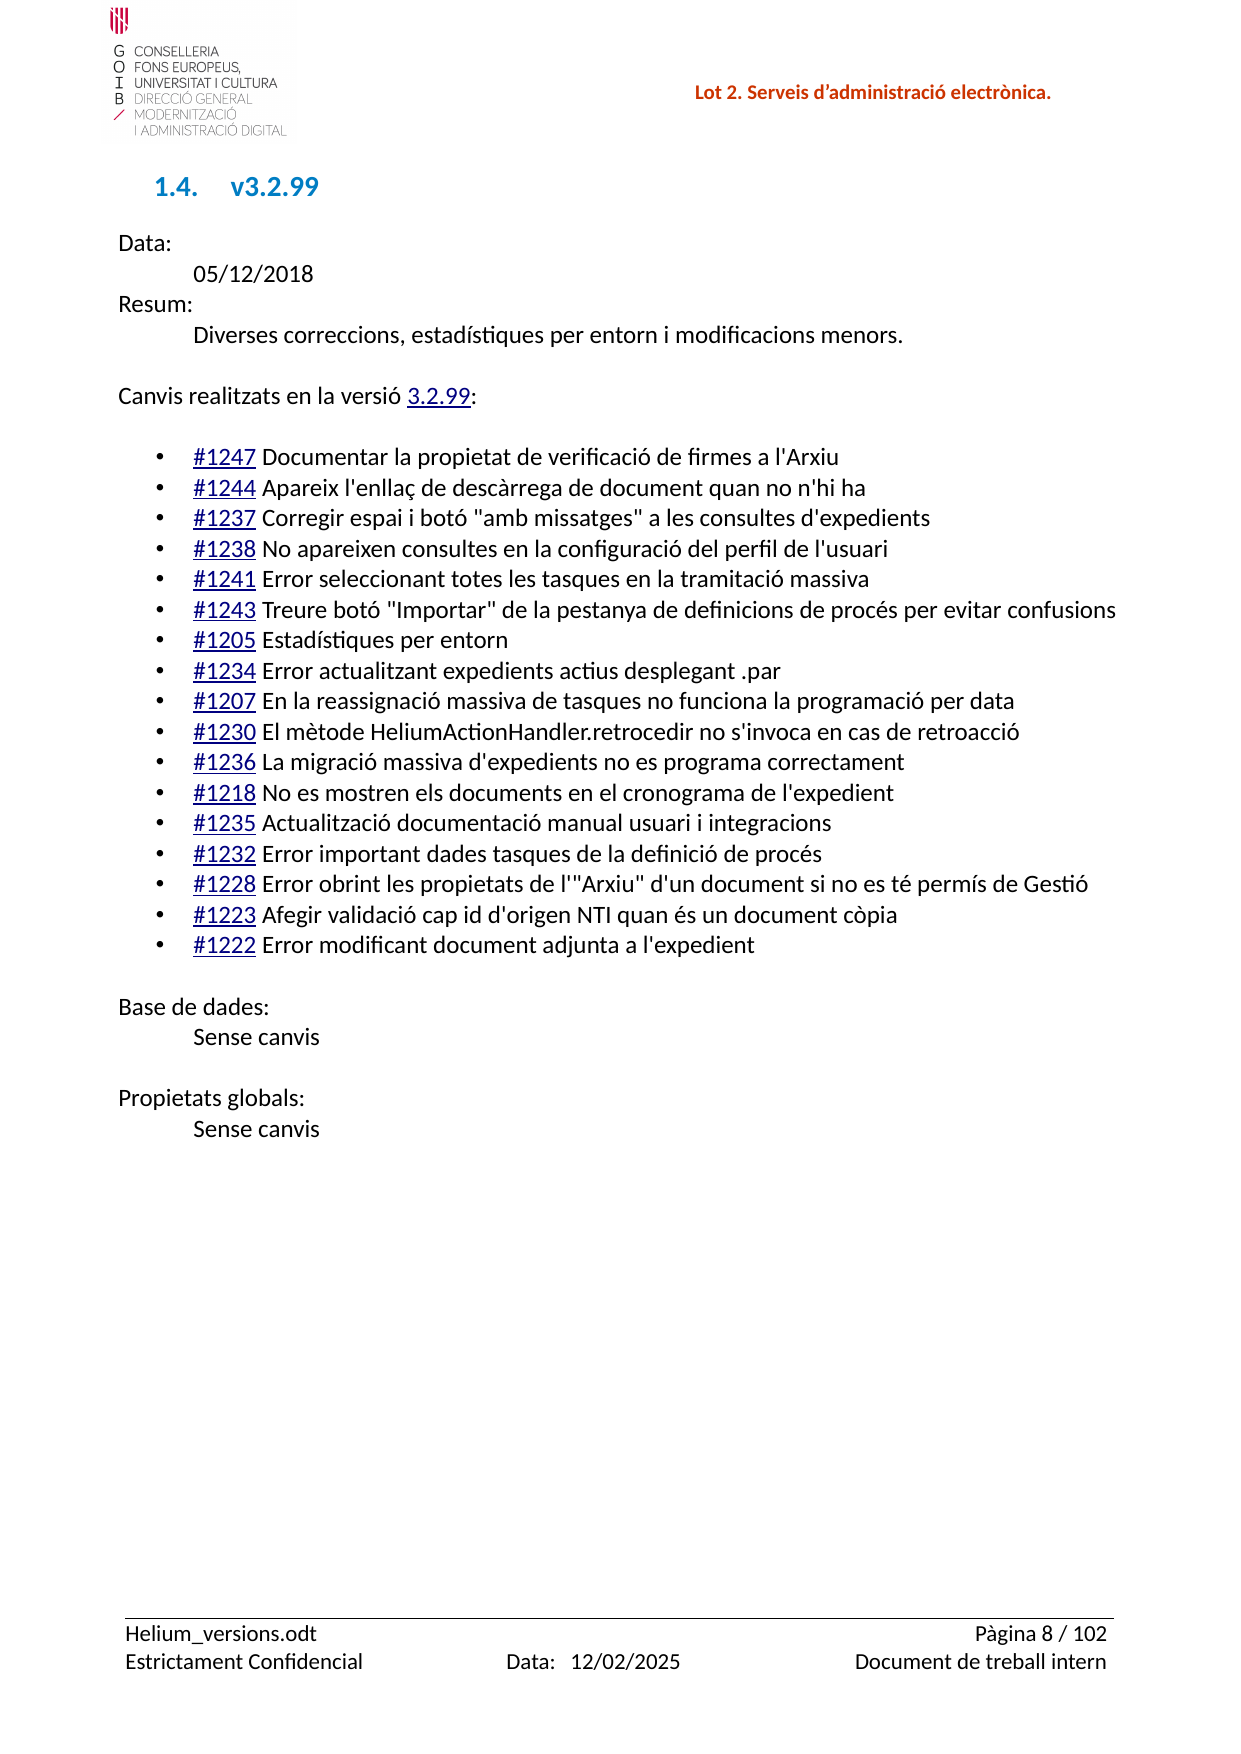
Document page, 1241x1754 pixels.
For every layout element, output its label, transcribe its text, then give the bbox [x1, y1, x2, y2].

text Diverses correccions, estadístiques per entorn i modificacions menors. [118, 319, 1122, 350]
list #1243 Treure botó "Importar" de la pestanya de definicions de procés per evitar confusions [156, 594, 1122, 624]
list #1218 No es mostren els documents en el cronograma de l'expedient [156, 777, 1122, 807]
list #1232 Error important dades tasques de la definició de procés [156, 838, 1122, 868]
text Sense canvis [118, 1021, 1122, 1052]
text Propietats globals: [118, 1082, 1122, 1113]
list #1237 Corregir espai i botó "amb missatges" a les consultes d'expedients [156, 502, 1122, 533]
picture [100, 0, 297, 144]
list #1244 Apareix l'enllaç de descàrrega de document quan no n'hi ha [156, 472, 1122, 502]
text Base de dades: [118, 991, 1122, 1021]
text Canvis realitzats en la versió 3.2.99: [118, 380, 1122, 411]
list #1236 La migració massiva d'expedients no es programa correctament [156, 746, 1122, 777]
list #1207 En la reassignació massiva de tasques no funciona la programació per data [156, 685, 1122, 716]
list #1247 Documentar la propietat de verificació de firmes a l'Arxiu [156, 441, 1122, 472]
text Sense canvis [118, 1113, 1122, 1143]
list #1238 No apareixen consultes en la configuració del perfil de l'usuari [156, 533, 1122, 563]
list #1234 Error actualitzant expedients actius desplegant .par [156, 655, 1122, 685]
subtitle v3.2.99 [153, 168, 1122, 204]
list #1230 El mètode HeliumActionHandler.retrocedir no s'invoca en cas de retroacció [156, 716, 1122, 746]
list #1228 Error obrint les propietats de l'"Arxiu" d'un document si no es té permís de Gestió [156, 868, 1122, 899]
list #1222 Error modificant document adjunta a l'expedient [156, 929, 1122, 960]
text 05/12/2018 [118, 258, 1122, 289]
list #1235 Actualització documentació manual usuari i integracions [156, 807, 1122, 838]
text Data: [118, 228, 1122, 258]
list #1205 Estadístiques per entorn [156, 624, 1122, 655]
list #1223 Afegir validació cap id d'origen NTI quan és un document còpia [156, 899, 1122, 929]
text Resum: [118, 289, 1122, 319]
list #1241 Error seleccionant totes les tasques en la tramitació massiva [156, 563, 1122, 594]
